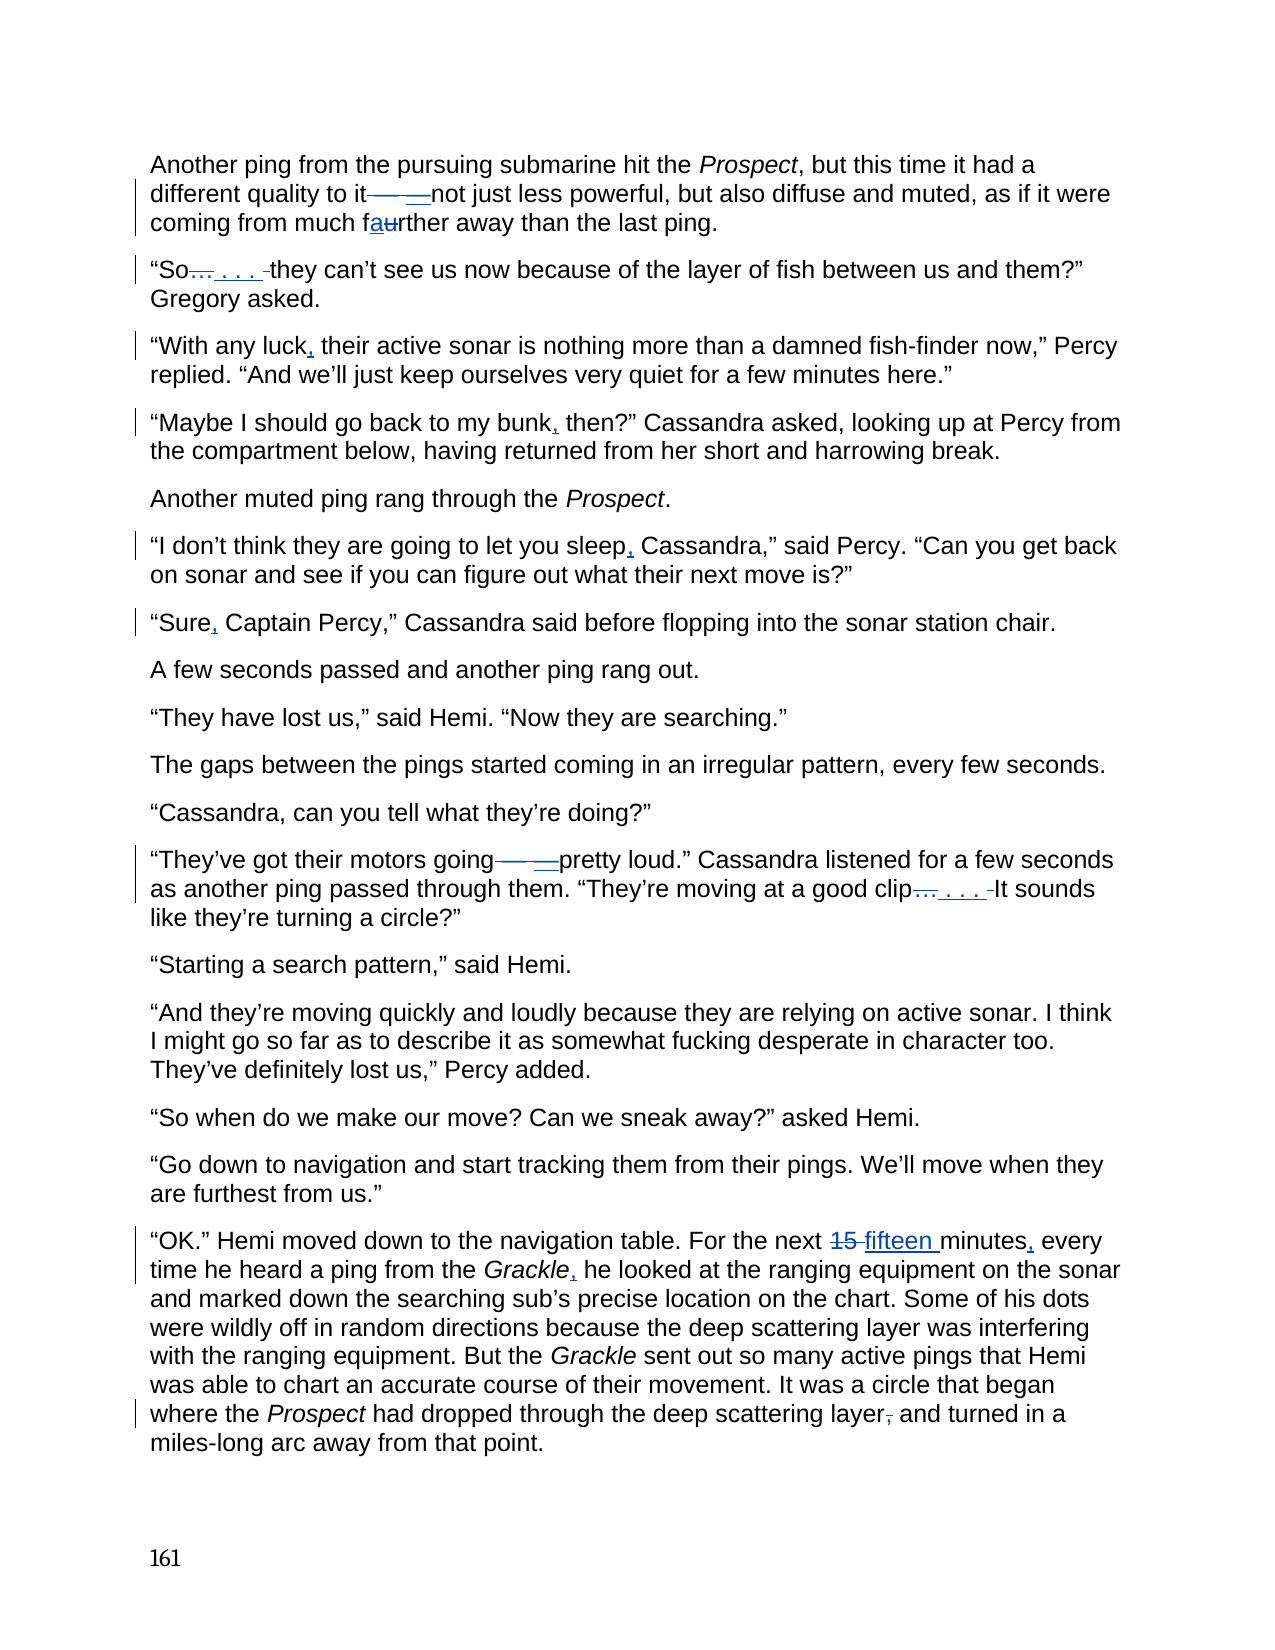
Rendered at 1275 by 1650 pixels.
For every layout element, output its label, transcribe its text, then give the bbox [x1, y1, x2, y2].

text “So . . . they can’t see us now because of the layer of fish between us and them?” Gregory asked. [150, 255, 1125, 312]
text A few seconds passed and another ping rang out. [150, 655, 1125, 684]
text “Maybe I should go back to my bunk, then?” Cassandra asked, looking up at Percy from the compartment below, having returned from her short and harrowing break. [150, 407, 1125, 465]
text “They have lost us,” said Hemi. “Now they are searching.” [150, 702, 1125, 731]
text “I don’t think they are going to let you sleep, Cassandra,” said Percy. “Can you get back on sonar and see if you can figure out what their next move is?” [150, 531, 1125, 589]
text “So when do we make our move? Can we sneak away?” asked Hemi. [150, 1102, 1125, 1131]
text “Cassandra, can you tell what they’re doing?” [150, 797, 1125, 826]
text “Go down to navigation and start tracking them from their pings. We’ll move when they are furthest from us.” [150, 1150, 1125, 1207]
text “And they’re moving quickly and loudly because they are relying on active sonar. I think I might go so far as to describe it as somewhat fucking desperate in character too. They’ve definitely lost us,” Percy added. [150, 997, 1125, 1084]
text The gaps between the pings started coming in an irregular pattern, every few seconds. [150, 750, 1125, 779]
text Another ping from the pursuing submarine hit the Prospect, but this time it had a different quality to it—not just less powerful, but also diffuse and muted, as if it were coming from much farther away than the last ping. [150, 150, 1125, 236]
text “They’ve got their motors going—pretty loud.” Cassandra listened for a few seconds as another ping passed through them. “They’re moving at a good clip . . . It sounds like they’re turning a circle?” [150, 845, 1125, 931]
text Another muted ping rang through the Prospect. [150, 484, 1125, 512]
text “OK.” Hemi moved down to the navigation table. For the next fifteen minutes, every time he heard a ping from the Grackle, he looked at the ranging equipment on the sonar and marked down the searching sub’s precise location on the chart. Some of his dots were wildly off in random directions because the deep scattering layer was interfering with the ranging equipment. But the Grackle sent out so many active pings that Hemi was able to chart an accurate course of their movement. It was a circle that began where the Prospect had dropped through the deep scattering layer and turned in a miles-long arc away from that point. [150, 1226, 1125, 1456]
text “With any luck, their active sonar is nothing more than a damned fish-finder now,” Percy replied. “And we’ll just keep ourselves very quiet for a few minutes here.” [150, 331, 1125, 389]
text “Starting a search pattern,” said Hemi. [150, 950, 1125, 979]
text “Sure, Captain Percy,” Cassandra said before flopping into the sonar station chair. [150, 607, 1125, 636]
